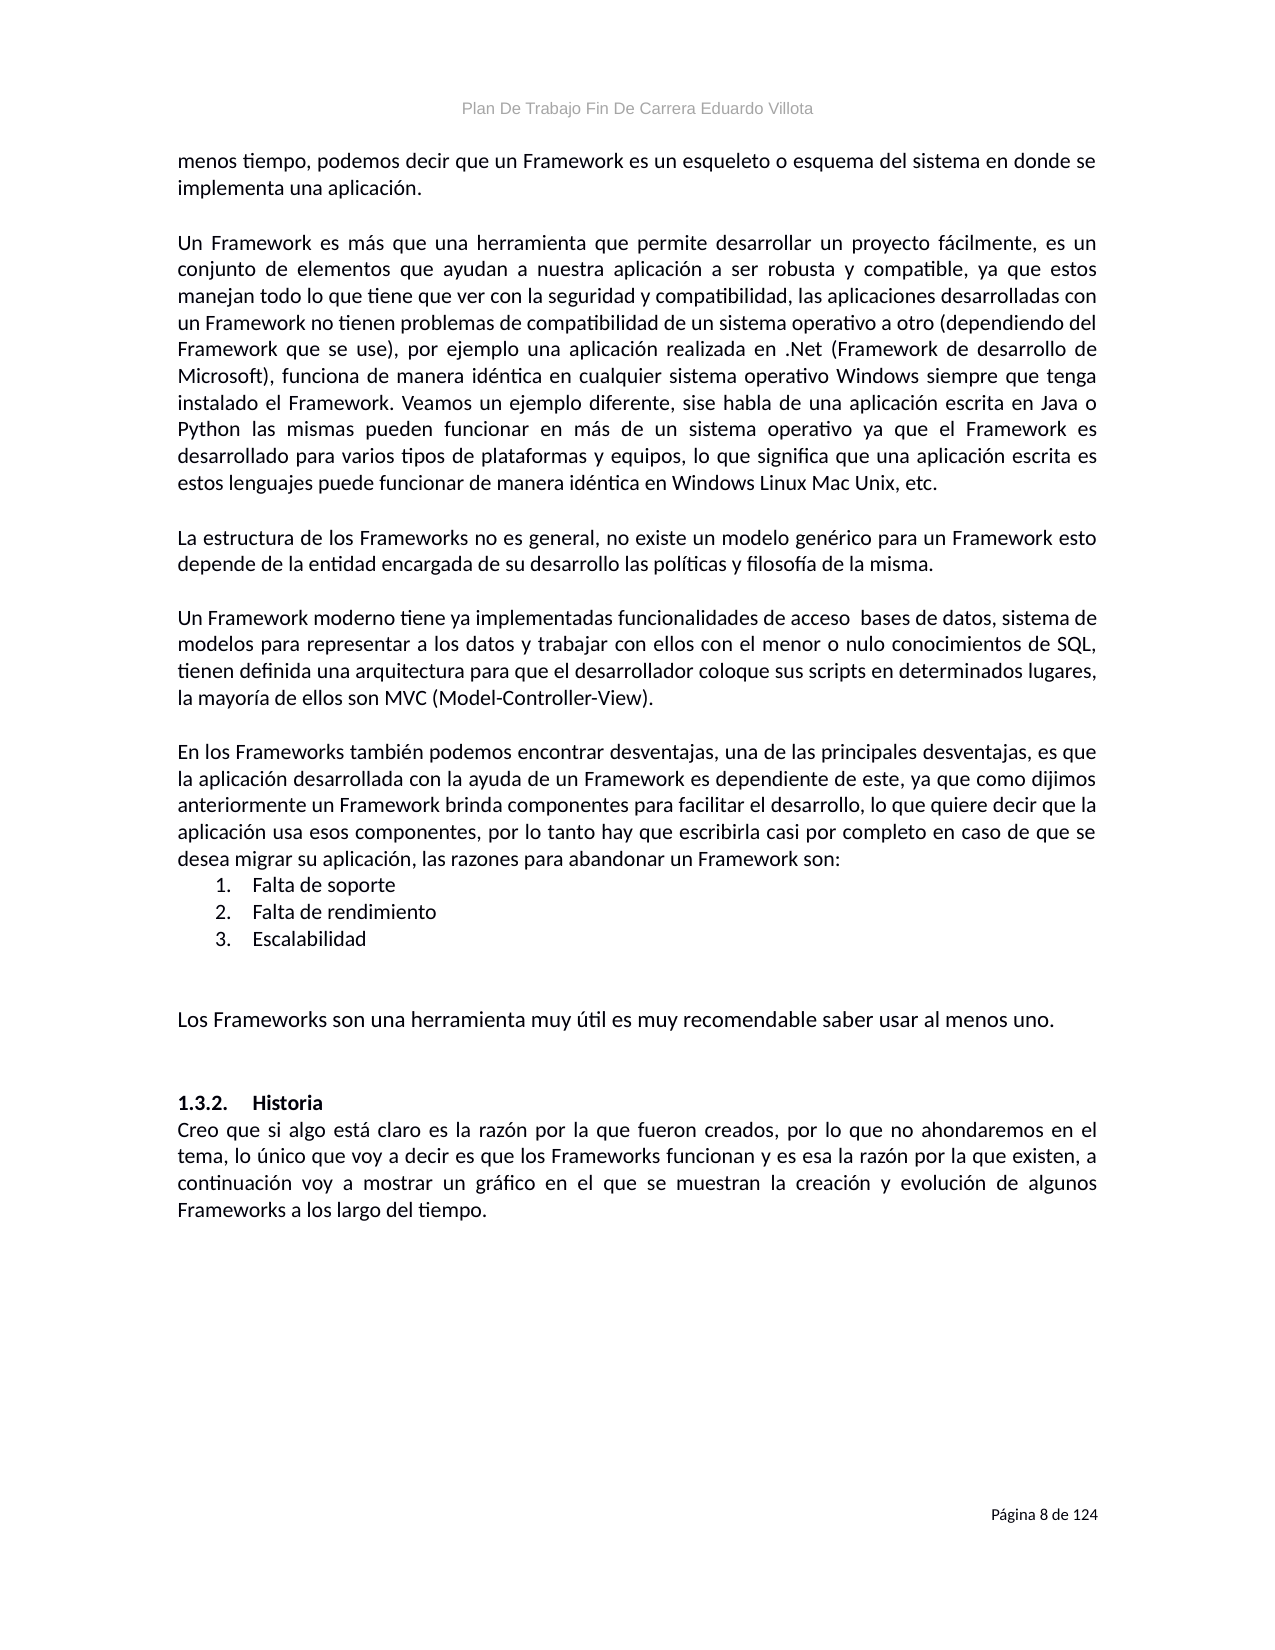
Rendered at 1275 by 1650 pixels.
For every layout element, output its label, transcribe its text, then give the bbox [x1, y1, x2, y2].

text Un Framework es más que una herramienta que permite desarrollar un proyecto fácilmente, es un conjunto de elementos que ayudan a nuestra aplicación a ser robusta y compatible, ya que estos manejan todo lo que tiene que ver con la seguridad y compatibilidad, las aplicaciones desarrolladas con un Framework no tienen problemas de compatibilidad de un sistema operativo a otro (dependiendo del Framework que se use), por ejemplo una aplicación realizada en .Net (Framework de desarrollo de Microsoft), funciona de manera idéntica en cualquier sistema operativo Windows siempre que tenga instalado el Framework. Veamos un ejemplo diferente, sise habla de una aplicación escrita en Java o Python las mismas pueden funcionar en más de un sistema operativo ya que el Framework es desarrollado para varios tipos de plataformas y equipos, lo que significa que una aplicación escrita es estos lenguajes puede funcionar de manera idéntica en Windows Linux Mac Unix, etc. [177, 229, 1098, 496]
text La estructura de los Frameworks no es general, no existe un modelo genérico para un Framework esto depende de la entidad encargada de su desarrollo las políticas y filosofía de la misma. [177, 524, 1098, 577]
text Los Frameworks son una herramienta muy útil es muy recomendable saber usar al menos uno. [177, 1005, 1098, 1033]
list Historia [177, 1089, 1098, 1116]
text menos tiempo, podemos decir que un Framework es un esqueleto o esquema del sistema en donde se implementa una aplicación. [177, 148, 1098, 201]
list Escalabilidad [215, 925, 1098, 952]
text Creo que si algo está claro es la razón por la que fueron creados, por lo que no ahondaremos en el tema, lo único que voy a decir es que los Frameworks funcionan y es esa la razón por la que existen, a continuación voy a mostrar un gráfico en el que se muestran la creación y evolución de algunos Frameworks a los largo del tiempo. [177, 1116, 1098, 1222]
text Un Framework moderno tiene ya implementadas funcionalidades de acceso bases de datos, sistema de modelos para representar a los datos y trabajar con ellos con el menor o nulo conocimientos de SQL, tienen definida una arquitectura para que el desarrollador coloque sus scripts en determinados lugares, la mayoría de ellos son MVC (Model-Controller-View). [177, 604, 1098, 710]
list Falta de rendimiento [215, 898, 1098, 925]
text En los Frameworks también podemos encontrar desventajas, una de las principales desventajas, es que la aplicación desarrollada con la ayuda de un Framework es dependiente de este, ya que como dijimos anteriormente un Framework brinda componentes para facilitar el desarrollo, lo que quiere decir que la aplicación usa esos componentes, por lo tanto hay que escribirla casi por completo en caso de que se desea migrar su aplicación, las razones para abandonar un Framework son: [177, 738, 1098, 872]
list Falta de soporte [215, 872, 1098, 898]
